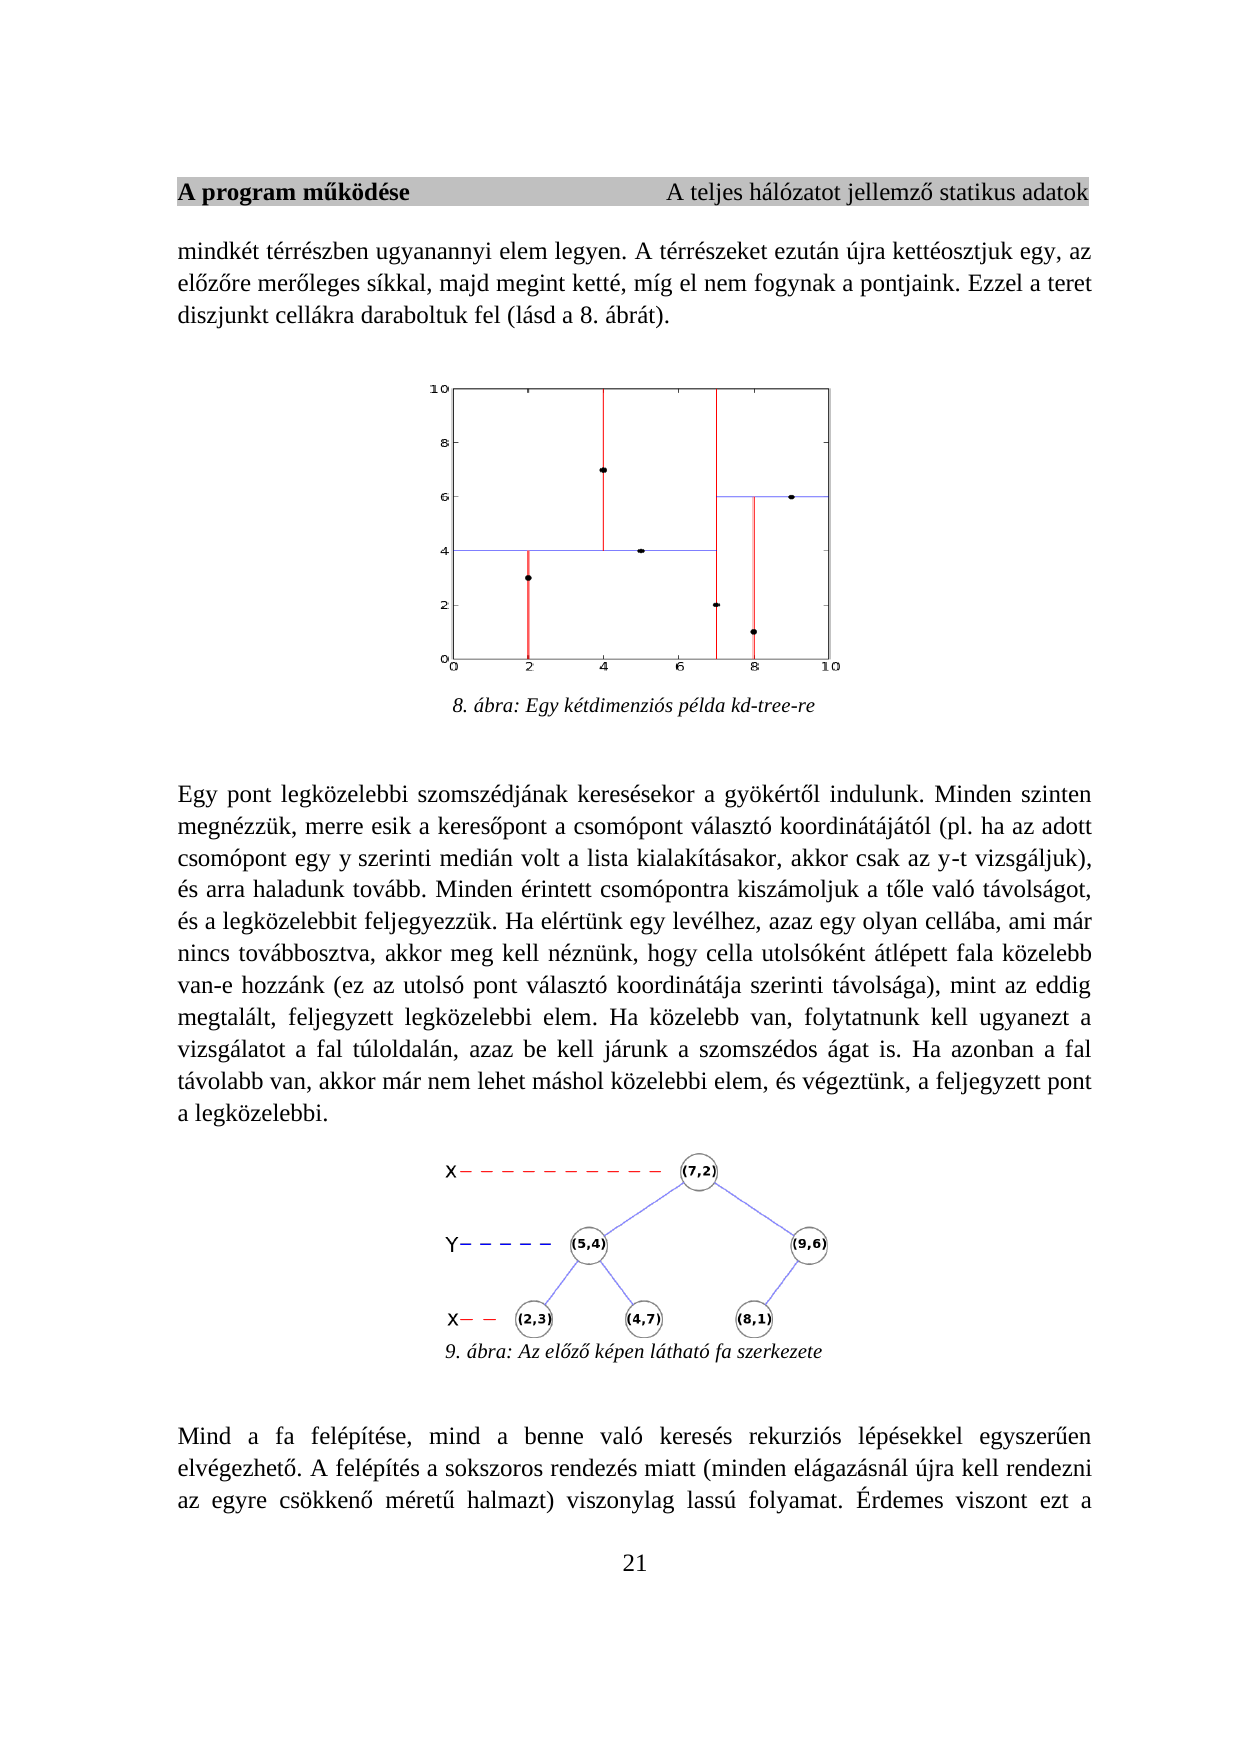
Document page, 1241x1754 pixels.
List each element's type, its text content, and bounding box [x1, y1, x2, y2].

text 8. ábra: Egy kétdimenziós példa kd-tree-re [393, 692, 876, 717]
picture [442, 1153, 828, 1338]
text Mind a fa felépítése, mind a benne való keresés rekurziós lépésekkel egyszerűen elvégezhető. A felépítés a sokszoros rendezés miatt (minden elágazásnál újra kell rendezni az egyre csökkenő méretű halmazt) viszonylag lassú folyamat. Érdemes viszont ezt a [177, 1421, 1093, 1514]
text mindkét térrészben ugyanannyi elem legyen. A térrészeket ezután újra kettéosztjuk egy, az előzőre merőleges síkkal, majd megint ketté, míg el nem fogynak a pontjaink. Ezzel a teret diszjunkt cellákra daraboltuk fel (lásd a 8. ábrát). [177, 236, 1093, 328]
text 9. ábra: Az előző képen látható fa szerkezete [442, 1338, 827, 1363]
text Egy pont legközelebbi szomszédjának keresésekor a gyökértől indulunk. Minden szinten megnézzük, merre esik a keresőpont a csomópont választó koordinátájától (pl. ha az adott csomópont egy y szerinti medián volt a lista kialakításakor, akkor csak az y‑t vizsgáljuk), és arra haladunk tovább. Minden érintett csomópontra kiszámoljuk a tőle való távolságot, és a legközelebbit feljegyezzük. Ha elértünk egy levélhez, azaz egy olyan cellába, ami már nincs továbbosztva, akkor meg kell néznünk, hogy cella utolsóként átlépett fala közelebb van-e hozzánk (ez az utolsó pont választó koordinátája szerinti távolsága), mint az eddig megtalált, feljegyzett legközelebbi elem. Ha közelebb van, folytatnunk kell ugyanezt a vizsgálatot a fal túloldalán, azaz be kell járunk a szomszédos ágat is. Ha azonban a fal távolabb van, akkor már nem lehet máshol közelebbi elem, és végeztünk, a feljegyzett pont a legközelebbi. [177, 779, 1093, 1126]
picture [393, 355, 877, 692]
